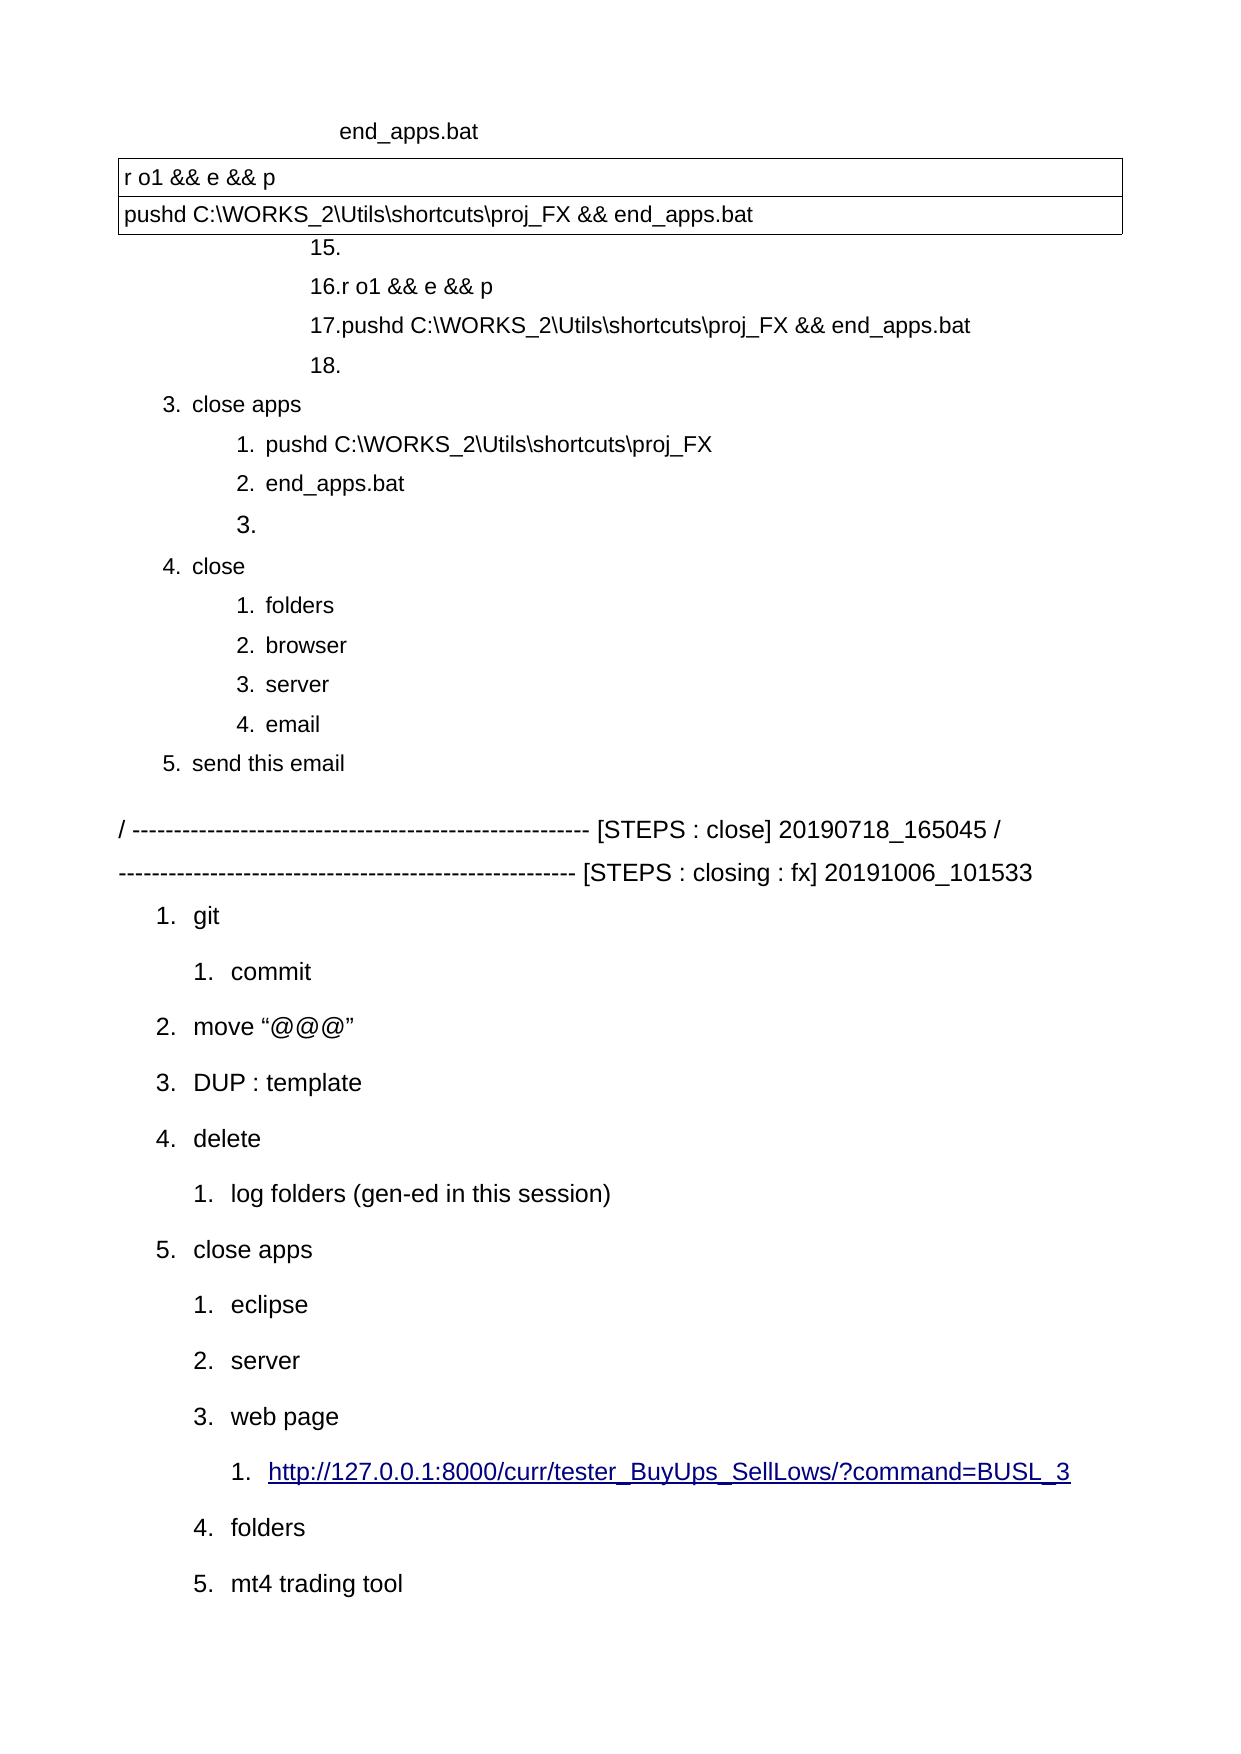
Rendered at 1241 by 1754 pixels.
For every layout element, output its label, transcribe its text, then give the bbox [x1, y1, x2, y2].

list close [162, 553, 1122, 579]
list send this email [162, 750, 1122, 777]
list pushd C:\WORKS_2\Utils\shortcuts\proj_FX [236, 431, 1122, 457]
list DUP : template [156, 1068, 1122, 1097]
text / ------------------------------------------------------- [STEPS : close] 20190718_165045 / [118, 815, 1122, 844]
list git [156, 901, 1122, 930]
list folders [193, 1513, 1122, 1542]
list eclipse [193, 1291, 1122, 1319]
list pushd C:\WORKS_2\Utils\shortcuts\proj_FX && end_apps.bat [309, 312, 1122, 339]
list end_apps.bat [309, 118, 1122, 144]
list mt4 trading tool [193, 1569, 1122, 1597]
table_header r o1 && e && p [119, 159, 1122, 196]
list server [193, 1346, 1122, 1375]
list server [236, 671, 1122, 698]
list browser [236, 632, 1122, 658]
text ------------------------------------------------------- [STEPS : closing : fx] 20191006_101533 [118, 858, 1122, 887]
list email [236, 711, 1122, 737]
list http://127.0.0.1:8000/curr/tester_BuyUps_SellLows/?command=BUSL_3 [231, 1457, 1122, 1486]
list delete [156, 1124, 1122, 1152]
list r o1 && e && p [309, 273, 1122, 299]
list close apps [156, 1235, 1122, 1264]
list web page [193, 1402, 1122, 1431]
table_cell pushd C:\WORKS_2\Utils\shortcuts\proj_FX && end_apps.bat [119, 197, 1122, 233]
list log folders (gen-ed in this session) [193, 1179, 1122, 1208]
list close apps [162, 391, 1122, 418]
list end_apps.bat [236, 470, 1122, 497]
list move “@@@” [156, 1012, 1122, 1041]
list commit [193, 957, 1122, 986]
list folders [236, 592, 1122, 619]
